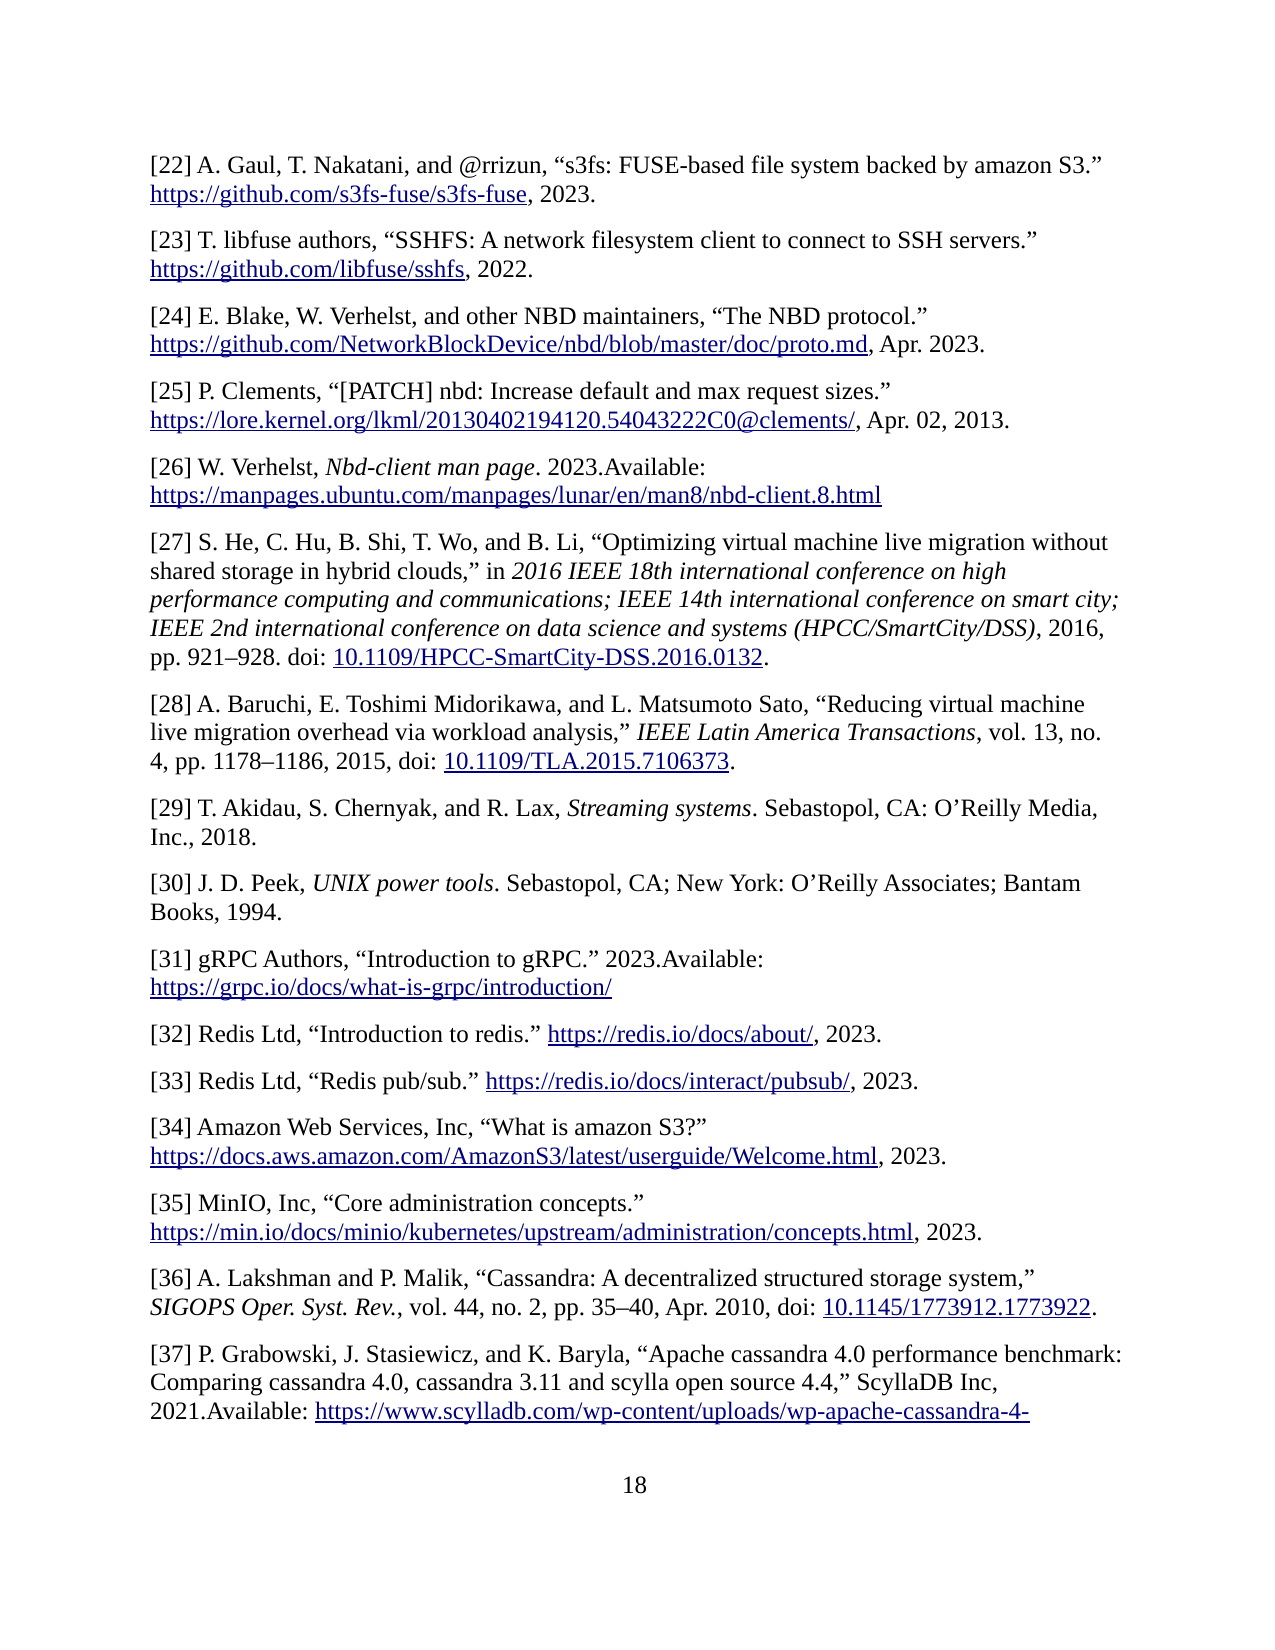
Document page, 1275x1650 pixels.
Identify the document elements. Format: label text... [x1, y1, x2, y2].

text [31] gRPC Authors, “Introduction to gRPC.” 2023.Available: https://grpc.io/docs/what-is-grpc/introduction/ [150, 944, 1125, 1001]
text [30] J. D. Peek, UNIX power tools. Sebastopol, CA; New York: O’Reilly Associates; Bantam Books, 1994. [150, 868, 1125, 926]
text [35] MinIO, Inc, “Core administration concepts.” https://min.io/docs/minio/kubernetes/upstream/administration/concepts.html, 2023. [150, 1188, 1125, 1245]
text [33] Redis Ltd, “Redis pub/sub.” https://redis.io/docs/interact/pubsub/, 2023. [150, 1066, 1125, 1094]
text [23] T. libfuse authors, “SSHFS: A network filesystem client to connect to SSH servers.” https://github.com/libfuse/sshfs, 2022. [150, 225, 1125, 283]
text [26] W. Verhelst, Nbd-client man page. 2023.Available: https://manpages.ubuntu.com/manpages/lunar/en/man8/nbd-client.8.html [150, 452, 1125, 509]
text [37] P. Grabowski, J. Stasiewicz, and K. Baryla, “Apache cassandra 4.0 performance benchmark: Comparing cassandra 4.0, cassandra 3.11 and scylla open source 4.4,” ScyllaDB Inc, 2021.Available: https://www.scylladb.com/wp-content/uploads/wp-apache-cassandra-4- [150, 1339, 1125, 1425]
text [24] E. Blake, W. Verhelst, and other NBD maintainers, “The NBD protocol.” https://github.com/NetworkBlockDevice/nbd/blob/master/doc/proto.md, Apr. 2023. [150, 301, 1125, 358]
text [32] Redis Ltd, “Introduction to redis.” https://redis.io/docs/about/, 2023. [150, 1019, 1125, 1048]
text [27] S. He, C. Hu, B. Shi, T. Wo, and B. Li, “Optimizing virtual machine live migration without shared storage in hybrid clouds,” in 2016 IEEE 18th international conference on high performance computing and communications; IEEE 14th international conference on smart city; IEEE 2nd international conference on data science and systems (HPCC/SmartCity/DSS), 2016, pp. 921–928. doi: 10.1109/HPCC-SmartCity-DSS.2016.0132. [150, 527, 1125, 671]
text [29] T. Akidau, S. Chernyak, and R. Lax, Streaming systems. Sebastopol, CA: O’Reilly Media, Inc., 2018. [150, 793, 1125, 850]
text [22] A. Gaul, T. Nakatani, and @rrizun, “s3fs: FUSE-based file system backed by amazon S3.” https://github.com/s3fs-fuse/s3fs-fuse, 2023. [150, 150, 1125, 207]
text [25] P. Clements, “[PATCH] nbd: Increase default and max request sizes.” https://lore.kernel.org/lkml/20130402194120.54043222C0@clements/, Apr. 02, 2013. [150, 376, 1125, 434]
text [28] A. Baruchi, E. Toshimi Midorikawa, and L. Matsumoto Sato, “Reducing virtual machine live migration overhead via workload analysis,” IEEE Latin America Transactions, vol. 13, no. 4, pp. 1178–1186, 2015, doi: 10.1109/TLA.2015.7106373. [150, 689, 1125, 775]
text [36] A. Lakshman and P. Malik, “Cassandra: A decentralized structured storage system,” SIGOPS Oper. Syst. Rev., vol. 44, no. 2, pp. 35–40, Apr. 2010, doi: 10.1145/1773912.1773922. [150, 1263, 1125, 1321]
text [34] Amazon Web Services, Inc, “What is amazon S3?” https://docs.aws.amazon.com/AmazonS3/latest/userguide/Welcome.html, 2023. [150, 1112, 1125, 1170]
